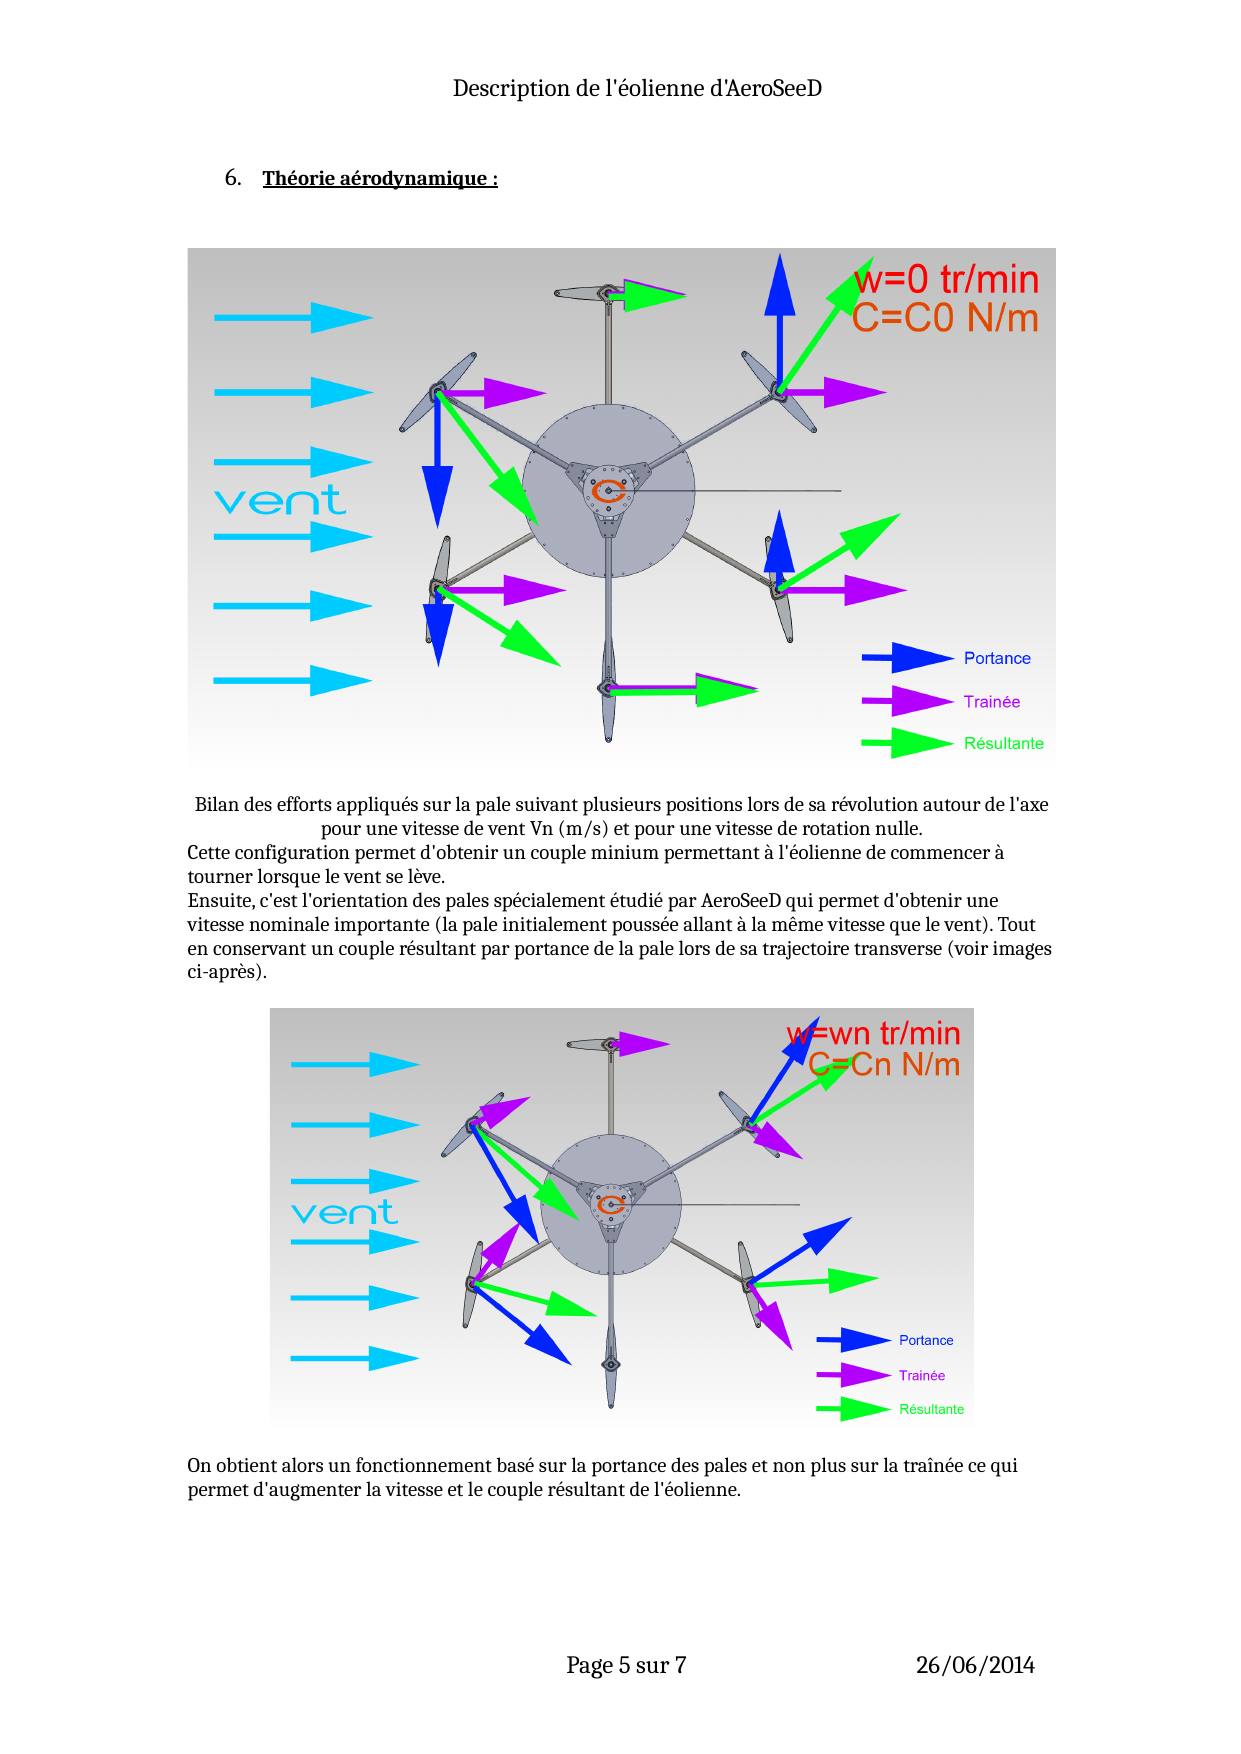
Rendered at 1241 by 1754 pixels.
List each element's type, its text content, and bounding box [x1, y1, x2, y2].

text Cette configuration permet d'obtenir un couple minium permettant à l'éolienne de commencer à tourner lorsque le vent se lève. [187, 840, 1056, 888]
list Théorie aérodynamique : [225, 162, 1056, 191]
picture [187, 248, 1056, 769]
text Ensuite, c'est l'orientation des pales spécialement étudié par AeroSeeD qui permet d'obtenir une vitesse nominale importante (la pale initialement poussée allant à la même vitesse que le vent). Tout en conservant un couple résultant par portance de la pale lors de sa trajectoire transverse (voir images ci-après). [187, 888, 1056, 984]
picture [269, 1008, 974, 1430]
text Bilan des efforts appliqués sur la pale suivant plusieurs positions lors de sa révolution autour de l'axe pour une vitesse de vent Vn (m/s) et pour une vitesse de rotation nulle. [187, 792, 1056, 840]
text On obtient alors un fonctionnement basé sur la portance des pales et non plus sur la traînée ce qui permet d'augmenter la vitesse et le couple résultant de l'éolienne. [187, 1453, 1056, 1501]
